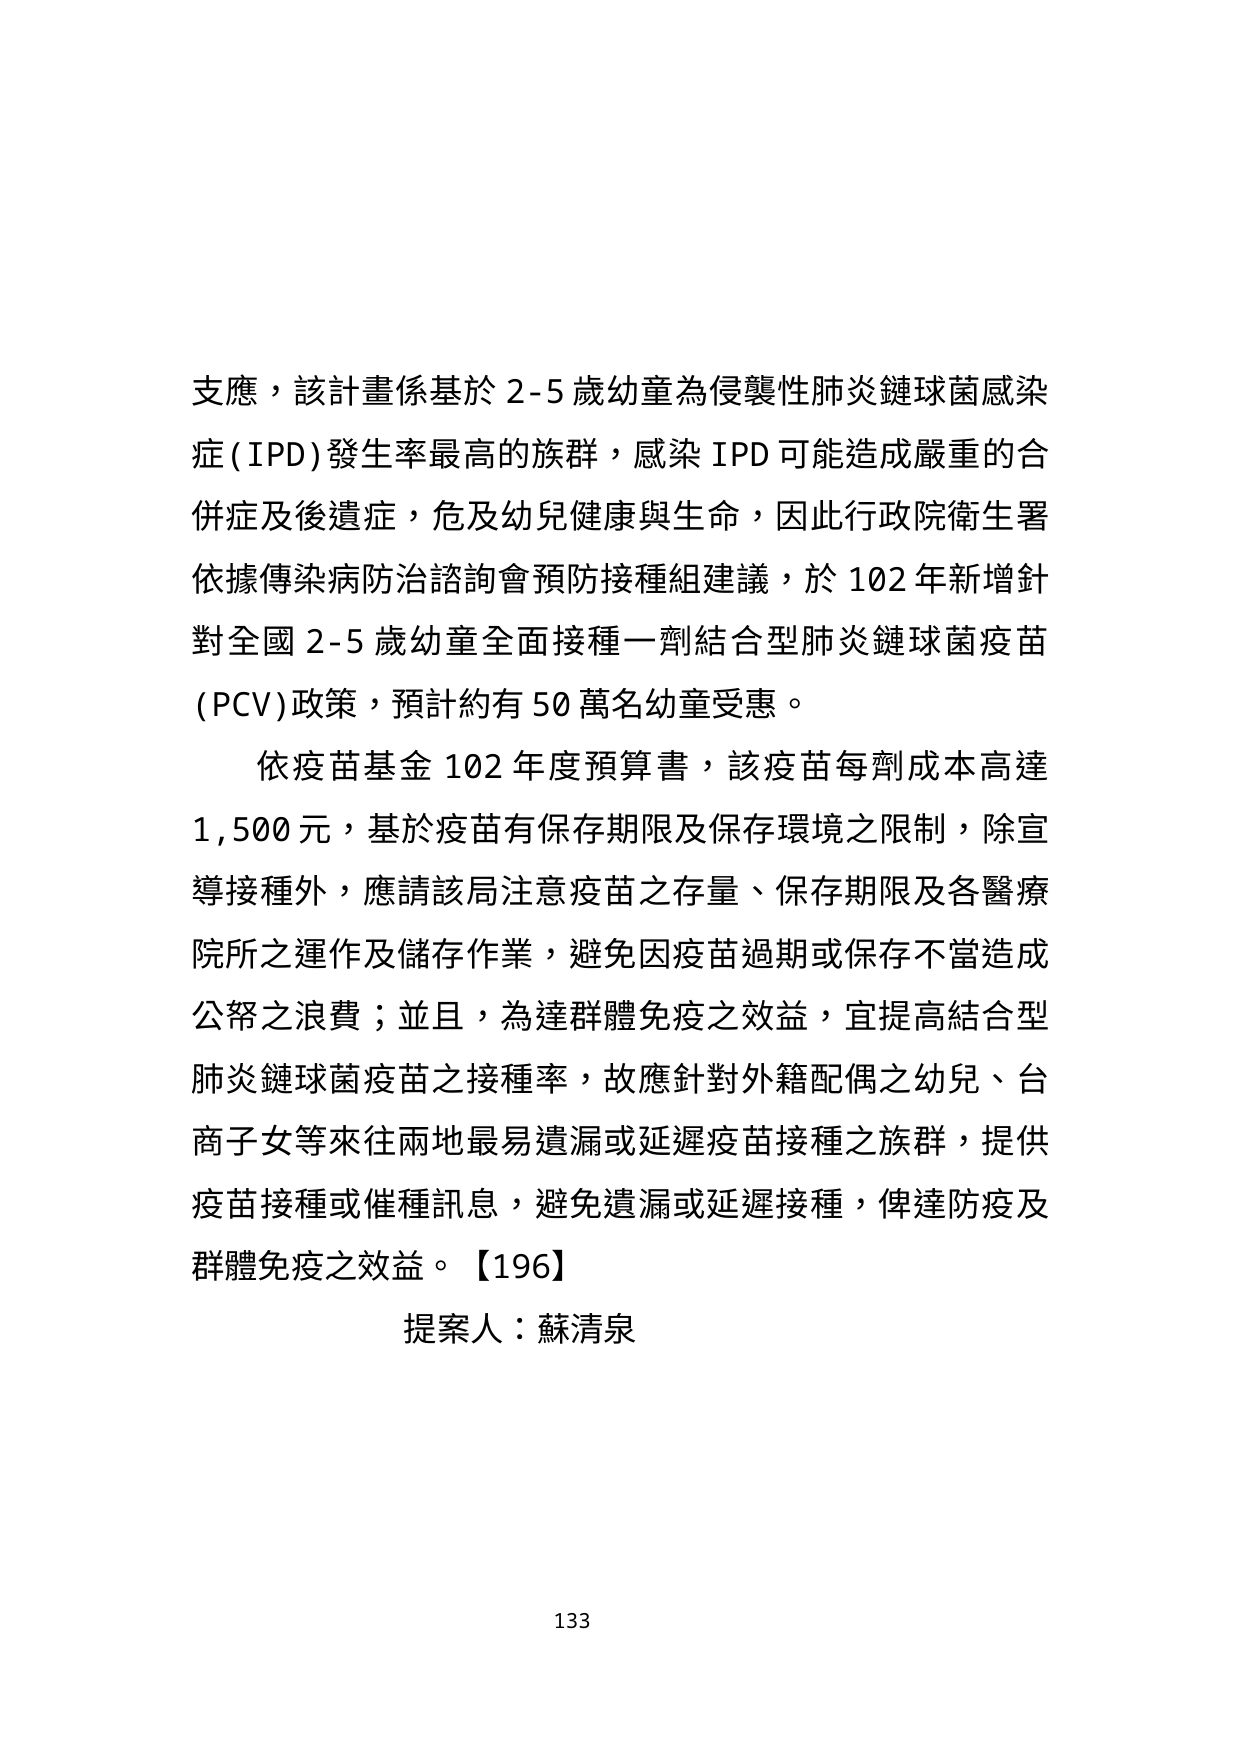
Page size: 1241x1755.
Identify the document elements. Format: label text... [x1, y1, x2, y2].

text 支應，該計畫係基於2-5歲幼童為侵襲性肺炎鏈球菌感染症(IPD)發生率最高的族群，感染IPD可能造成嚴重的合併症及後遺症，危及幼兒健康與生命，因此行政院衛生署依據傳染病防治諮詢會預防接種組建議，於102年新增針對全國2-5歲幼童全面接種一劑結合型肺炎鏈球菌疫苗(PCV)政策，預計約有50萬名幼童受惠。 [123, 347, 1050, 722]
text 依疫苗基金102年度預算書，該疫苗每劑成本高達1,500元，基於疫苗有保存期限及保存環境之限制，除宣導接種外，應請該局注意疫苗之存量、保存期限及各醫療院所之運作及儲存作業，避免因疫苗過期或保存不當造成公帑之浪費；並且，為達群體免疫之效益，宜提高結合型肺炎鏈球菌疫苗之接種率，故應針對外籍配偶之幼兒、台商子女等來往兩地最易遺漏或延遲疫苗接種之族群，提供疫苗接種或催種訊息，避免遺漏或延遲接種，俾達防疫及群體免疫之效益。【196】 [191, 722, 1050, 1285]
text 提案人：蘇清泉 [94, 1285, 1050, 1347]
